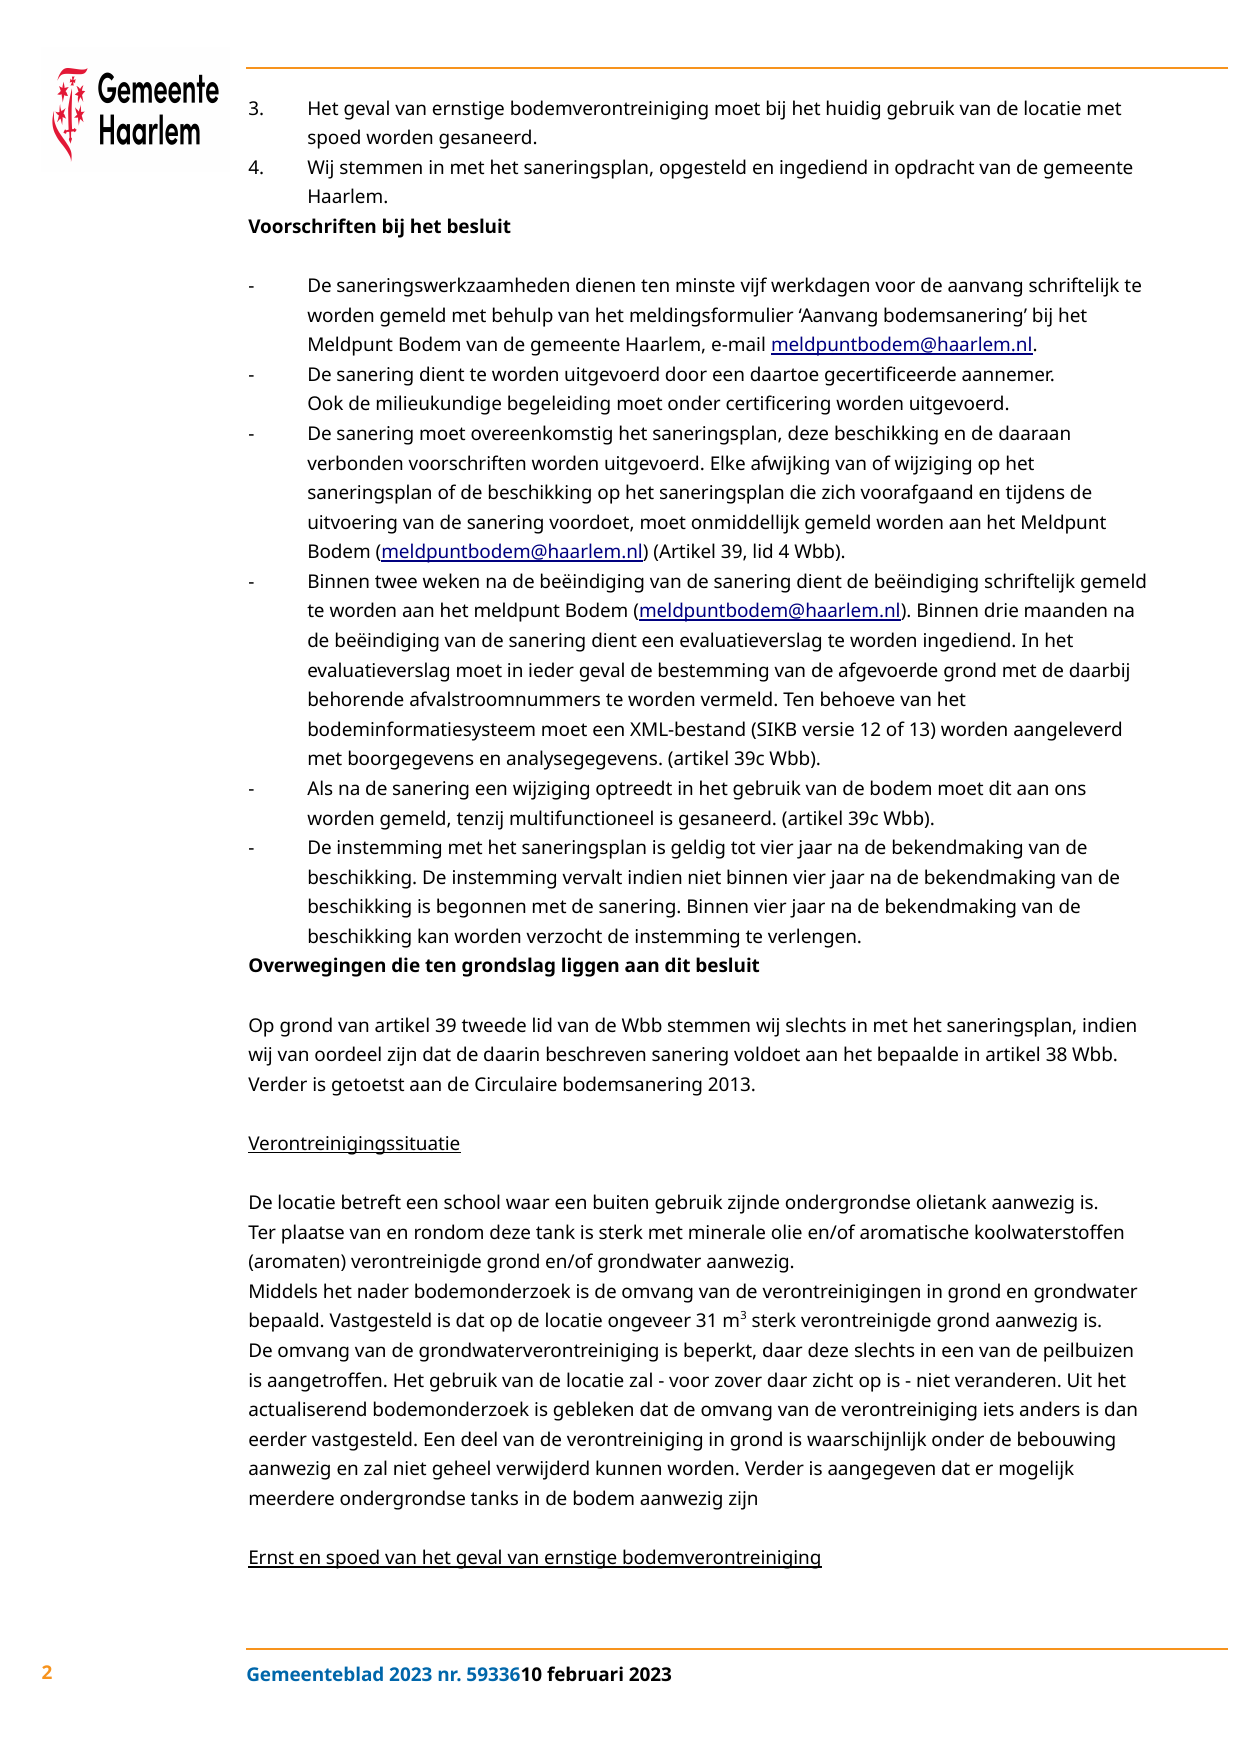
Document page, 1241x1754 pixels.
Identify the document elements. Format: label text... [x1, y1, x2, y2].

text Verontreinigingssituatie [248, 1130, 1152, 1156]
list De sanering dient te worden uitgevoerd door een daartoe gecertificeerde aannemer. [248, 361, 1152, 387]
list De saneringswerkzaamheden dienen ten minste vijf werkdagen voor de aanvang schriftelijk te worden gemeld met behulp van het meldingsformulier ‘Aanvang bodemsanering’ bij het Meldpunt Bodem van de gemeente Haarlem, e-mail meldpuntbodem@haarlem.nl. [248, 272, 1152, 357]
text Overwegingen die ten grondslag liggen aan dit besluit [248, 953, 1152, 978]
text Middels het nader bodemonderzoek is de omvang van de verontreinigingen in grond en grondwater bepaald. Vastgesteld is dat op de locatie ongeveer 31 m3 sterk verontreinigde grond aanwezig is. [248, 1278, 1152, 1333]
list Binnen twee weken na de beëindiging van de sanering dient de beëindiging schriftelijk gemeld te worden aan het meldpunt Bodem (meldpuntbodem@haarlem.nl). Binnen drie maanden na de beëindiging van de sanering dient een evaluatieverslag te worden ingediend. In het evaluatieverslag moet in ieder geval de bestemming van de afgevoerde grond met de daarbij behorende afvalstroomnummers te worden vermeld. Ten behoeve van het bodeminformatiesysteem moet een XML-bestand (SIKB versie 12 of 13) worden aangeleverd met boorgegevens en analysegegevens. (artikel 39c Wbb). [248, 568, 1152, 771]
text Ernst en spoed van het geval van ernstige bodemverontreiniging [248, 1544, 1152, 1570]
text Op grond van artikel 39 tweede lid van de Wbb stemmen wij slechts in met het saneringsplan, indien wij van oordeel zijn dat de daarin beschreven sanering voldoet aan het bepaalde in artikel 38 Wbb. [248, 1012, 1152, 1067]
text Verder is getoetst aan de Circulaire bodemsanering 2013. [248, 1071, 1152, 1097]
text De omvang van de grondwaterverontreiniging is beperkt, daar deze slechts in een van de peilbuizen is aangetroffen. Het gebruik van de locatie zal - voor zover daar zicht op is - niet veranderen. Uit het actualiserend bodemonderzoek is gebleken dat de omvang van de verontreiniging iets anders is dan eerder vastgesteld. Een deel van de verontreiniging in grond is waarschijnlijk onder de bebouwing aanwezig en zal niet geheel verwijderd kunnen worden. Verder is aangegeven dat er mogelijk meerdere ondergrondse tanks in de bodem aanwezig zijn [248, 1337, 1152, 1511]
list Ook de milieukundige begeleiding moet onder certificering worden uitgevoerd. [248, 391, 1152, 416]
list De instemming met het saneringsplan is geldig tot vier jaar na de bekendmaking van de beschikking. De instemming vervalt indien niet binnen vier jaar na de bekendmaking van de beschikking is begonnen met de sanering. Binnen vier jaar na de bekendmaking van de beschikking kan worden verzocht de instemming te verlengen. [248, 834, 1152, 949]
picture [41, 47, 231, 172]
list Als na de sanering een wijziging optreedt in het gebruik van de bodem moet dit aan ons worden gemeld, tenzij multifunctioneel is gesaneerd. (artikel 39c Wbb). [248, 775, 1152, 831]
list Wij stemmen in met het saneringsplan, opgesteld en ingediend in opdracht van de gemeente Haarlem. [248, 154, 1152, 209]
text De locatie betreft een school waar een buiten gebruik zijnde ondergrondse olietank aanwezig is. [248, 1189, 1152, 1215]
text Voorschriften bij het besluit [248, 213, 1152, 239]
text Ter plaatse van en rondom deze tank is sterk met minerale olie en/of aromatische koolwaterstoffen (aromaten) verontreinigde grond en/of grondwater aanwezig. [248, 1219, 1152, 1274]
list De sanering moet overeenkomstig het saneringsplan, deze beschikking en de daaraan verbonden voorschriften worden uitgevoerd. Elke afwijking van of wijziging op het saneringsplan of de beschikking op het saneringsplan die zich voorafgaand en tijdens de uitvoering van de sanering voordoet, moet onmiddellijk gemeld worden aan het Meldpunt Bodem (meldpuntbodem@haarlem.nl) (Artikel 39, lid 4 Wbb). [248, 420, 1152, 564]
list Het geval van ernstige bodemverontreiniging moet bij het huidig gebruik van de locatie met spoed worden gesaneerd. [248, 95, 1152, 150]
